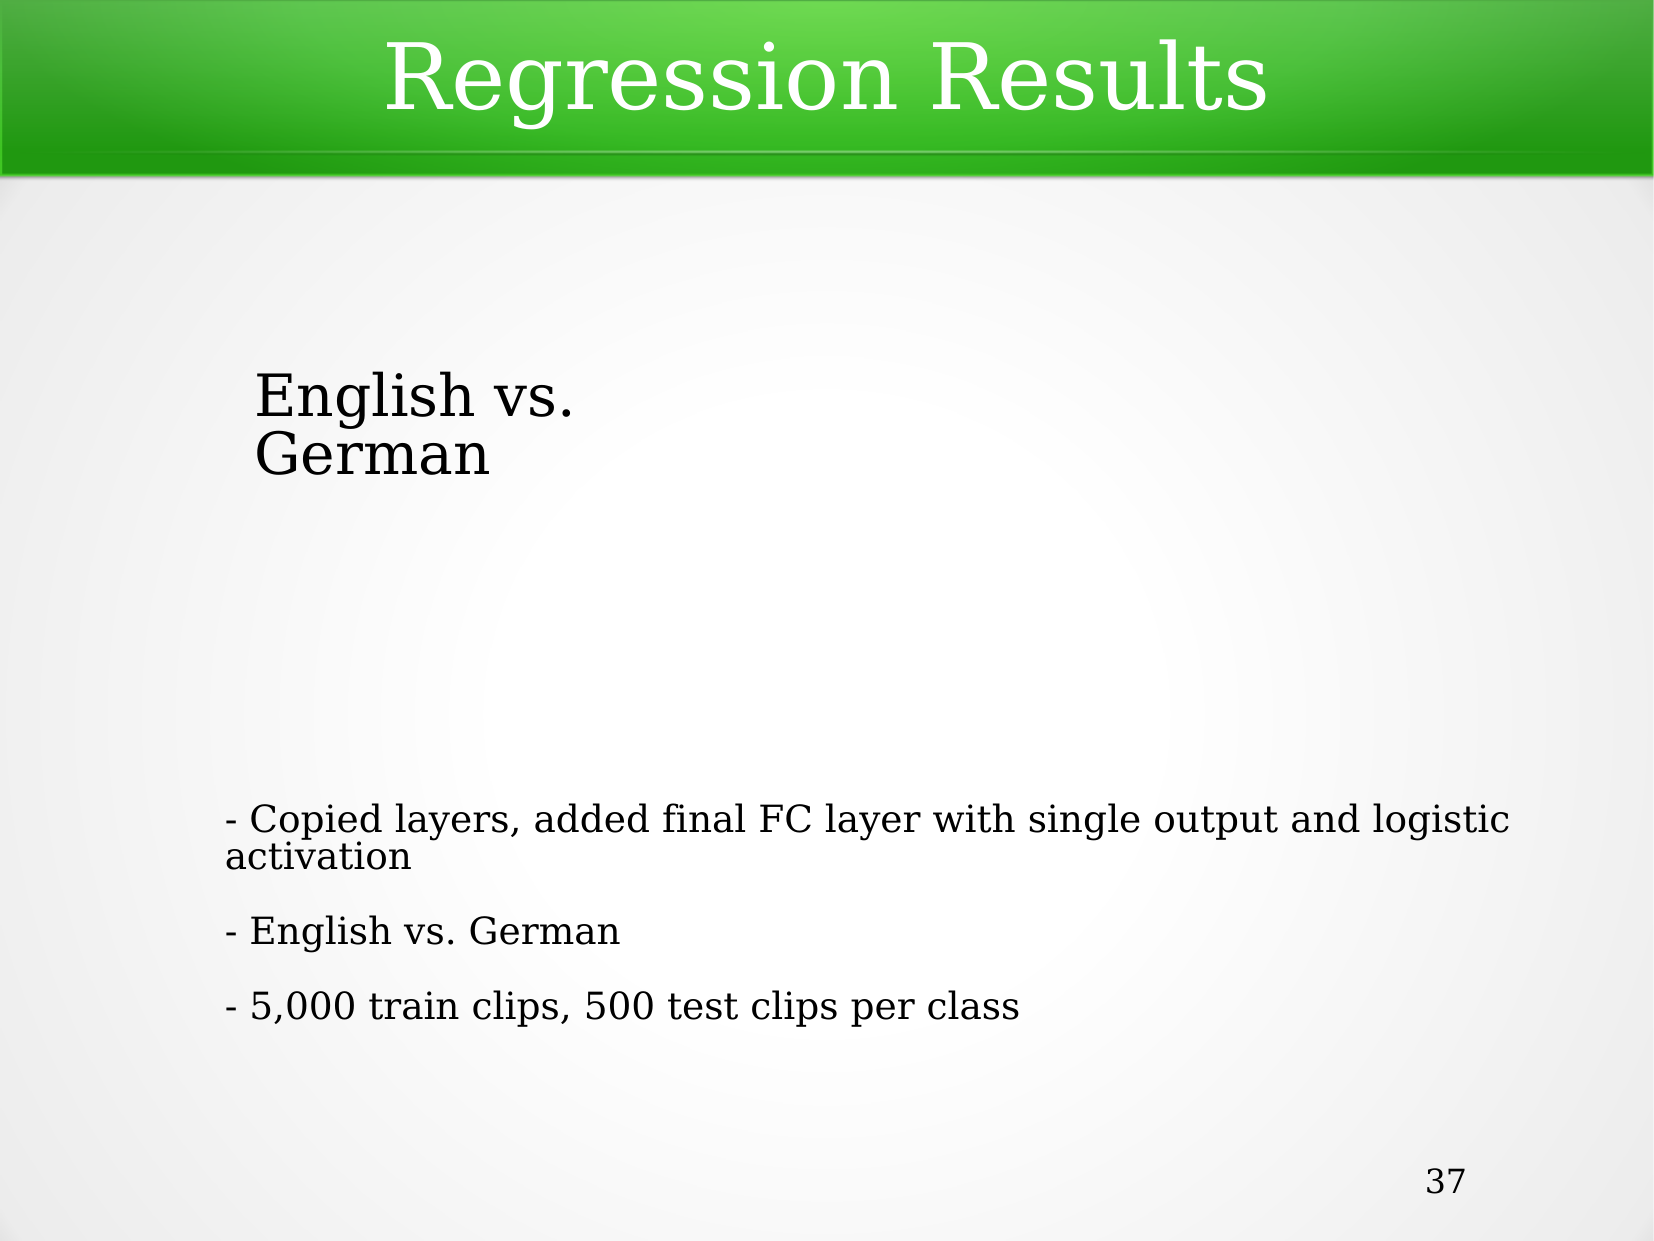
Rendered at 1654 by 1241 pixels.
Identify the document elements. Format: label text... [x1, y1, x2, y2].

picture [0, 0, 1654, 1241]
text_box English vs. German [239, 362, 825, 436]
title Regression Results [82, 11, 1571, 154]
text_box - Copied layers, added final FC layer with single output and logistic activation - English vs. German - 5,000 train clips, 500 test clips per class [210, 795, 1591, 1110]
